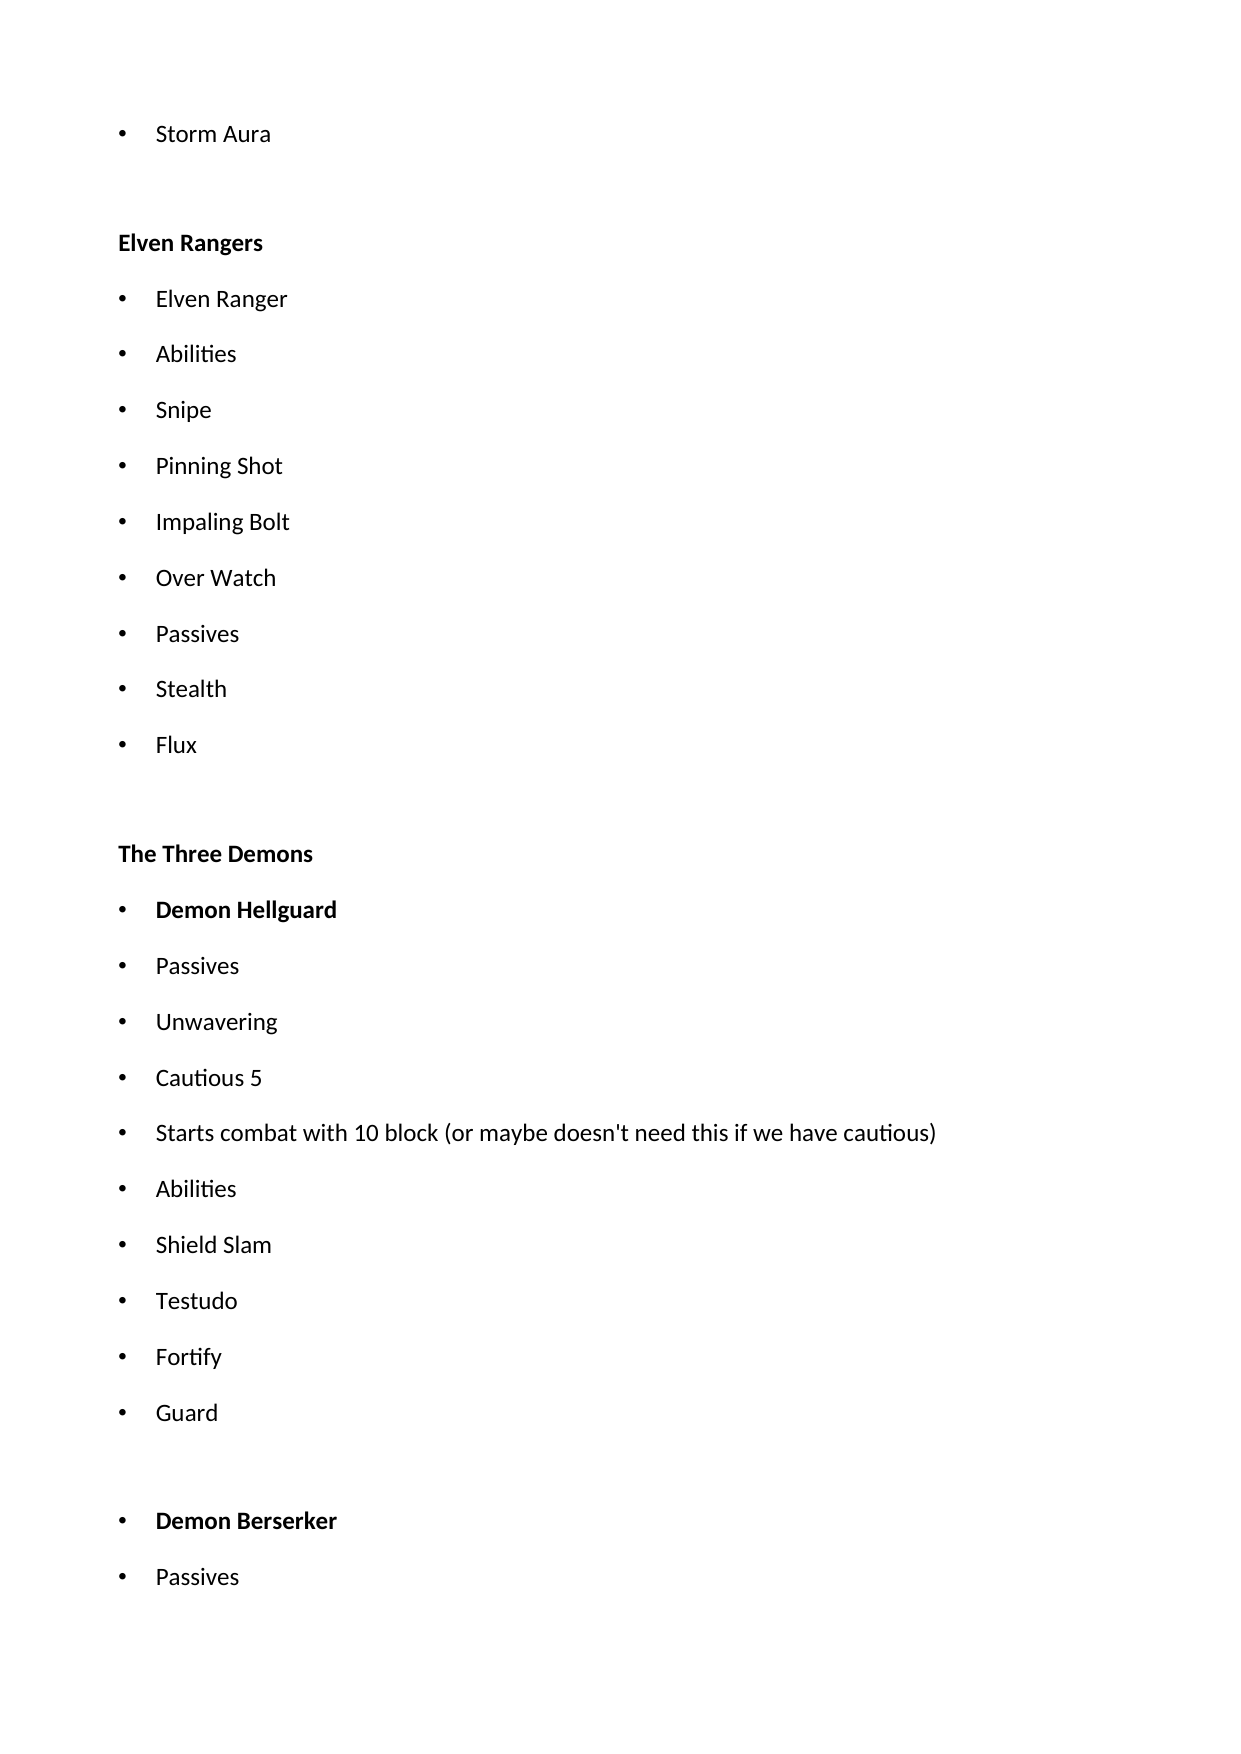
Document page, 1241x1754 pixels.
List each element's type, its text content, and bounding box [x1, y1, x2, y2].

list Pinning Shot [81, 450, 1122, 481]
list Snipe [81, 394, 1122, 425]
list Stealth [81, 674, 1122, 704]
list Cautious 5 [81, 1062, 1122, 1092]
list Passives [81, 1561, 1122, 1592]
list Unwavering [81, 1006, 1122, 1036]
list Passives [81, 618, 1122, 648]
list Starts combat with 10 block (or maybe doesn't need this if we have cautious) [81, 1117, 1122, 1148]
list Demon Hellguard [81, 894, 1122, 925]
list Elven Ranger [81, 283, 1122, 313]
list Over Watch [81, 562, 1122, 592]
list Passives [81, 950, 1122, 981]
text Elven Rangers [118, 227, 1122, 257]
text The Three Demons [118, 838, 1122, 869]
list Demon Berserker [81, 1506, 1122, 1536]
list Impaling Bolt [81, 506, 1122, 537]
list Flux [81, 729, 1122, 760]
list Testudo [81, 1285, 1122, 1316]
list Fortify [81, 1341, 1122, 1371]
list Guard [81, 1397, 1122, 1427]
list Abilities [81, 339, 1122, 369]
list Storm Aura [81, 118, 1122, 149]
list Shield Slam [81, 1229, 1122, 1260]
list Abilities [81, 1173, 1122, 1204]
